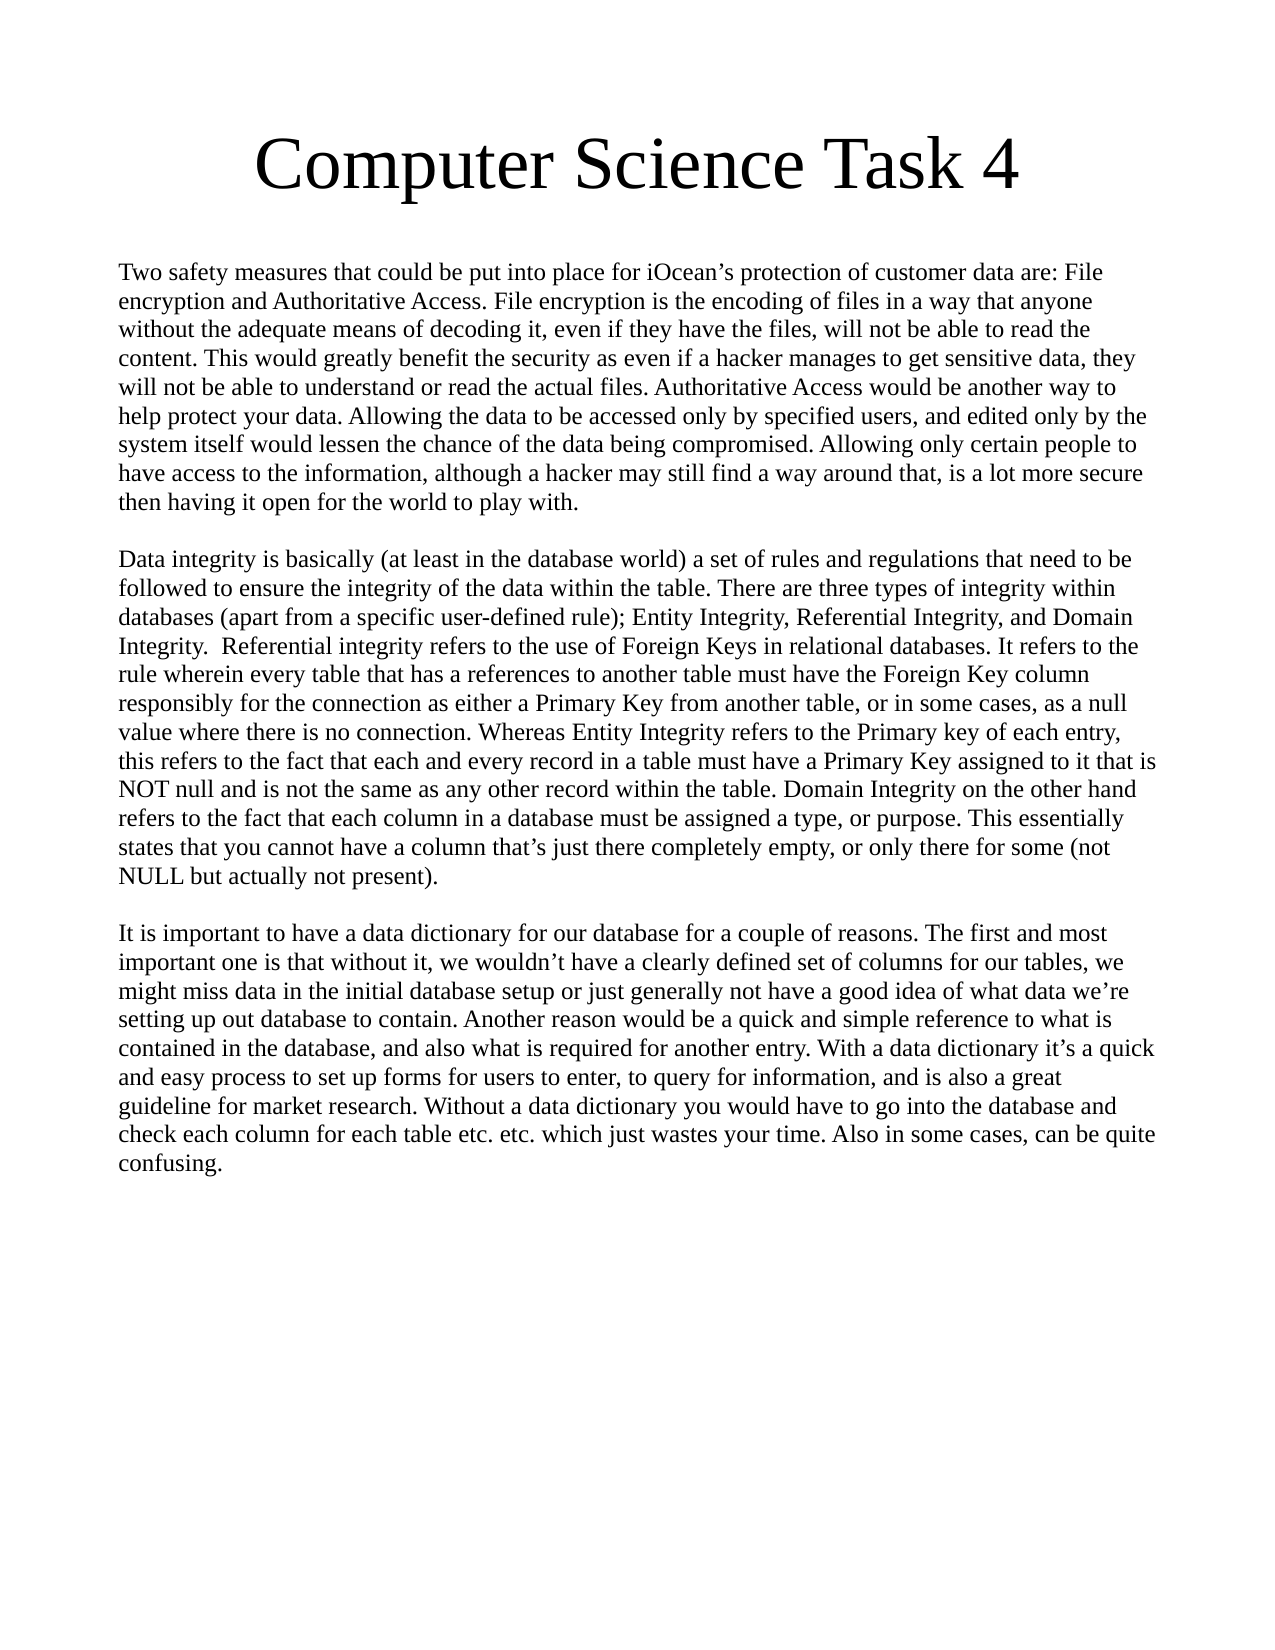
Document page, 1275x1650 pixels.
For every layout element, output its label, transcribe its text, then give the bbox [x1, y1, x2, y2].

text It is important to have a data dictionary for our database for a couple of reasons. The first and most important one is that without it, we wouldn’t have a clearly defined set of columns for our tables, we might miss data in the initial database setup or just generally not have a good idea of what data we’re setting up out database to contain. Another reason would be a quick and simple reference to what is contained in the database, and also what is required for another entry. With a data dictionary it’s a quick and easy process to set up forms for users to enter, to query for information, and is also a great guideline for market research. Without a data dictionary you would have to go into the database and check each column for each table etc. etc. which just wastes your time. Also in some cases, can be quite confusing. [118, 918, 1157, 1177]
text Two safety measures that could be put into place for iOcean’s protection of customer data are: File encryption and Authoritative Access. File encryption is the encoding of files in a way that anyone without the adequate means of decoding it, even if they have the files, will not be able to read the content. This would greatly benefit the security as even if a hacker manages to get sensitive data, they will not be able to understand or read the actual files. Authoritative Access would be another way to help protect your data. Allowing the data to be accessed only by specified users, and edited only by the system itself would lessen the chance of the data being compromised. Allowing only certain people to have access to the information, although a hacker may still find a way around that, is a lot more secure then having it open for the world to play with. [118, 257, 1157, 516]
text Data integrity is basically (at least in the database world) a set of rules and regulations that need to be followed to ensure the integrity of the data within the table. There are three types of integrity within databases (apart from a specific user-defined rule); Entity Integrity, Referential Integrity, and Domain Integrity. Referential integrity refers to the use of Foreign Keys in relational databases. It refers to the rule wherein every table that has a references to another table must have the Foreign Key column responsibly for the connection as either a Primary Key from another table, or in some cases, as a null value where there is no connection. Whereas Entity Integrity refers to the Primary key of each entry, this refers to the fact that each and every record in a table must have a Primary Key assigned to it that is NOT null and is not the same as any other record within the table. Domain Integrity on the other hand refers to the fact that each column in a database must be assigned a type, or purpose. This essentially states that you cannot have a column that’s just there completely empty, or only there for some (not NULL but actually not present). [118, 544, 1157, 889]
text Computer Science Task 4 [118, 118, 1157, 204]
